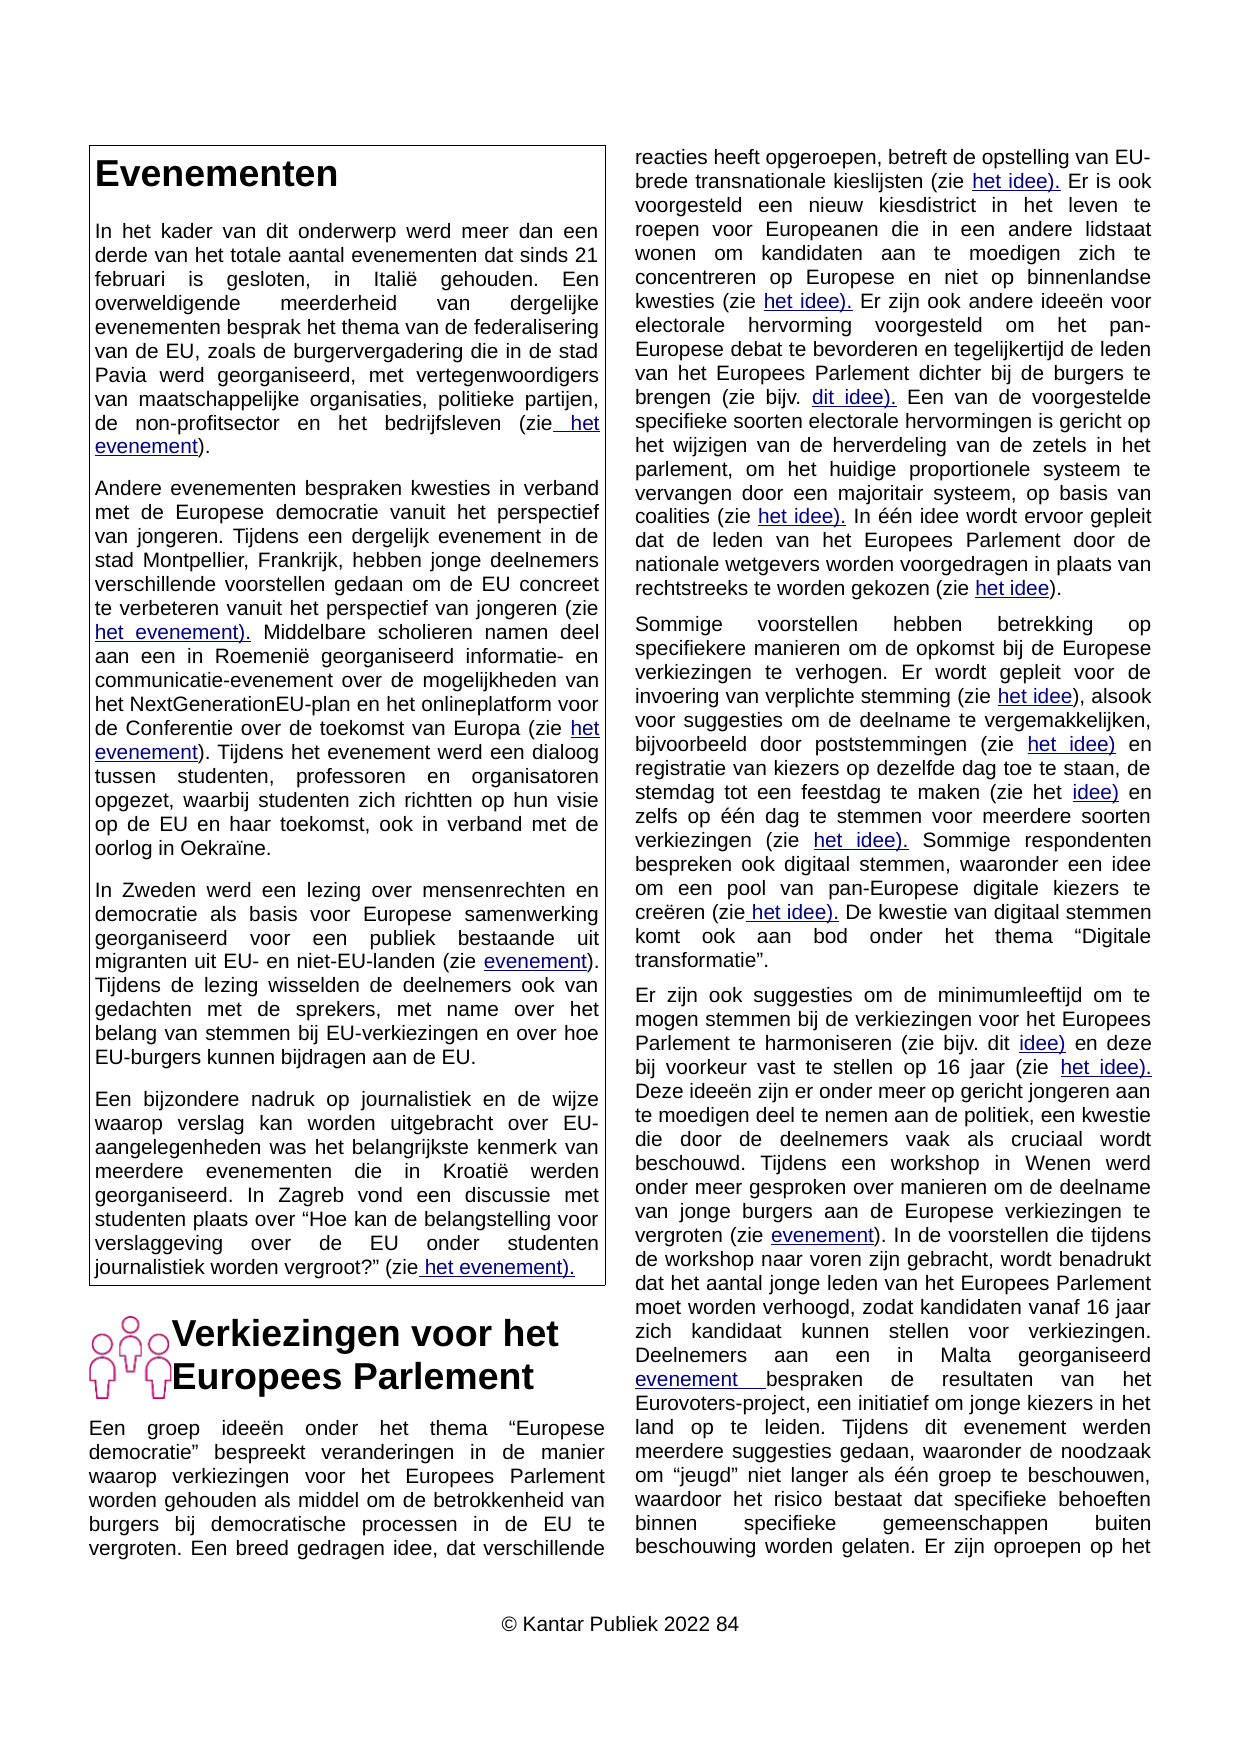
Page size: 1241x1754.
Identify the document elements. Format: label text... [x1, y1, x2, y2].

text Andere evenementen bespraken kwesties in verband met de Europese democratie vanuit het perspectief van jongeren. Tijdens een dergelijk evenement in de stad Montpellier, Frankrijk, hebben jonge deelnemers verschillende voorstellen gedaan om de EU concreet te verbeteren vanuit het perspectief van jongeren (zie het evenement). Middelbare scholieren namen deel aan een in Roemenië georganiseerd informatie- en communicatie-evenement over de mogelijkheden van het NextGenerationEU-plan en het onlineplatform voor de Conferentie over de toekomst van Europa (zie het evenement). Tijdens het evenement werd een dialoog tussen studenten, professoren en organisatoren opgezet, waarbij studenten zich richtten op hun visie op de EU en haar toekomst, ook in verband met de oorlog in Oekraïne. [90, 470, 605, 866]
text In het kader van dit onderwerp werd meer dan een derde van het totale aantal evenementen dat sinds 21 februari is gesloten, in Italië gehouden. Een overweldigende meerderheid van dergelijke evenementen besprak het thema van de federalisering van de EU, zoals de burgervergadering die in de stad Pavia werd georganiseerd, met vertegenwoordigers van maatschappelijke organisaties, politieke partijen, de non-profitsector en het bedrijfsleven (zie het evenement). [90, 213, 605, 464]
text In Zweden werd een lezing over mensenrechten en democratie als basis voor Europese samenwerking georganiseerd voor een publiek bestaande uit migranten uit EU- en niet-EU-landen (zie evenement). Tijdens de lezing wisselden de deelnemers ook van gedachten met de sprekers, met name over het belang van stemmen bij EU-verkiezingen en over hoe EU-burgers kunnen bijdragen aan de EU. [90, 871, 605, 1075]
text Sommige voorstellen hebben betrekking op specifiekere manieren om de opkomst bij de Europese verkiezingen te verhogen. Er wordt gepleit voor de invoering van verplichte stemming (zie het idee), alsook voor suggesties om de deelname te vergemakkelijken, bijvoorbeeld door poststemmingen (zie het idee) en registratie van kiezers op dezelfde dag toe te staan, de stemdag tot een feestdag te maken (zie het idee) en zelfs op één dag te stemmen voor meerdere soorten verkiezingen (zie het idee). Sommige respondenten bespreken ook digitaal stemmen, waaronder een idee om een pool van pan-Europese digitale kiezers te creëren (zie het idee). De kwestie van digitaal stemmen komt ook aan bod onder het thema “Digitale transformatie”. [635, 612, 1152, 971]
text Er zijn ook suggesties om de minimumleeftijd om te mogen stemmen bij de verkiezingen voor het Europees Parlement te harmoniseren (zie bijv. dit idee) en deze bij voorkeur vast te stellen op 16 jaar (zie het idee). Deze ideeën zijn er onder meer op gericht jongeren aan te moedigen deel te nemen aan de politiek, een kwestie die door de deelnemers vaak als cruciaal wordt beschouwd. Tijdens een workshop in Wenen werd onder meer gesproken over manieren om de deelname van jonge burgers aan de Europese verkiezingen te vergroten (zie evenement). In de voorstellen die tijdens de workshop naar voren zijn gebracht, wordt benadrukt dat het aantal jonge leden van het Europees Parlement moet worden verhoogd, zodat kandidaten vanaf 16 jaar zich kandidaat kunnen stellen voor verkiezingen. Deelnemers aan een in Malta georganiseerd evenement bespraken de resultaten van het Eurovoters-project, een initiatief om jonge kiezers in het land op te leiden. Tijdens dit evenement werden meerdere suggesties gedaan, waaronder de noodzaak om “jeugd” niet langer als één groep te beschouwen, waardoor het risico bestaat dat specifieke behoeften binnen specifieke gemeenschappen buiten beschouwing worden gelaten. Er zijn oproepen op het [635, 983, 1152, 1558]
subtitle Evenementen [90, 146, 605, 200]
text reacties heeft opgeroepen, betreft de opstelling van EU-brede transnationale kieslijsten (zie het idee). Er is ook voorgesteld een nieuw kiesdistrict in het leven te roepen voor Europeanen die in een andere lidstaat wonen om kandidaten aan te moedigen zich te concentreren op Europese en niet op binnenlandse kwesties (zie het idee). Er zijn ook andere ideeën voor electorale hervorming voorgesteld om het pan-Europese debat te bevorderen en tegelijkertijd de leden van het Europees Parlement dichter bij de burgers te brengen (zie bijv. dit idee). Een van de voorgestelde specifieke soorten electorale hervormingen is gericht op het wijzigen van de herverdeling van de zetels in het parlement, om het huidige proportionele systeem te vervangen door een majoritair systeem, op basis van coalities (zie het idee). In één idee wordt ervoor gepleit dat de leden van het Europees Parlement door de nationale wetgevers worden voorgedragen in plaats van rechtstreeks te worden gekozen (zie het idee). [635, 145, 1152, 600]
text Een groep ideeën onder het thema “Europese democratie” bespreekt veranderingen in de manier waarop verkiezingen voor het Europees Parlement worden gehouden als middel om de betrokkenheid van burgers bij democratische processen in de EU te vergroten. Een breed gedragen idee, dat verschillende [88, 1416, 605, 1560]
text Een bijzondere nadruk op journalistiek en de wijze waarop verslag kan worden uitgebracht over EU-aangelegenheden was het belangrijkste kenmerk van meerdere evenementen die in Kroatië werden georganiseerd. In Zagreb vond een discussie met studenten plaats over “Hoe kan de belangstelling voor verslaggeving over de EU onder studenten journalistiek worden vergroot?” (zie het evenement). [90, 1081, 605, 1285]
subtitle Verkiezingen voor het Europees Parlement [88, 1311, 605, 1398]
picture [89, 1316, 172, 1399]
